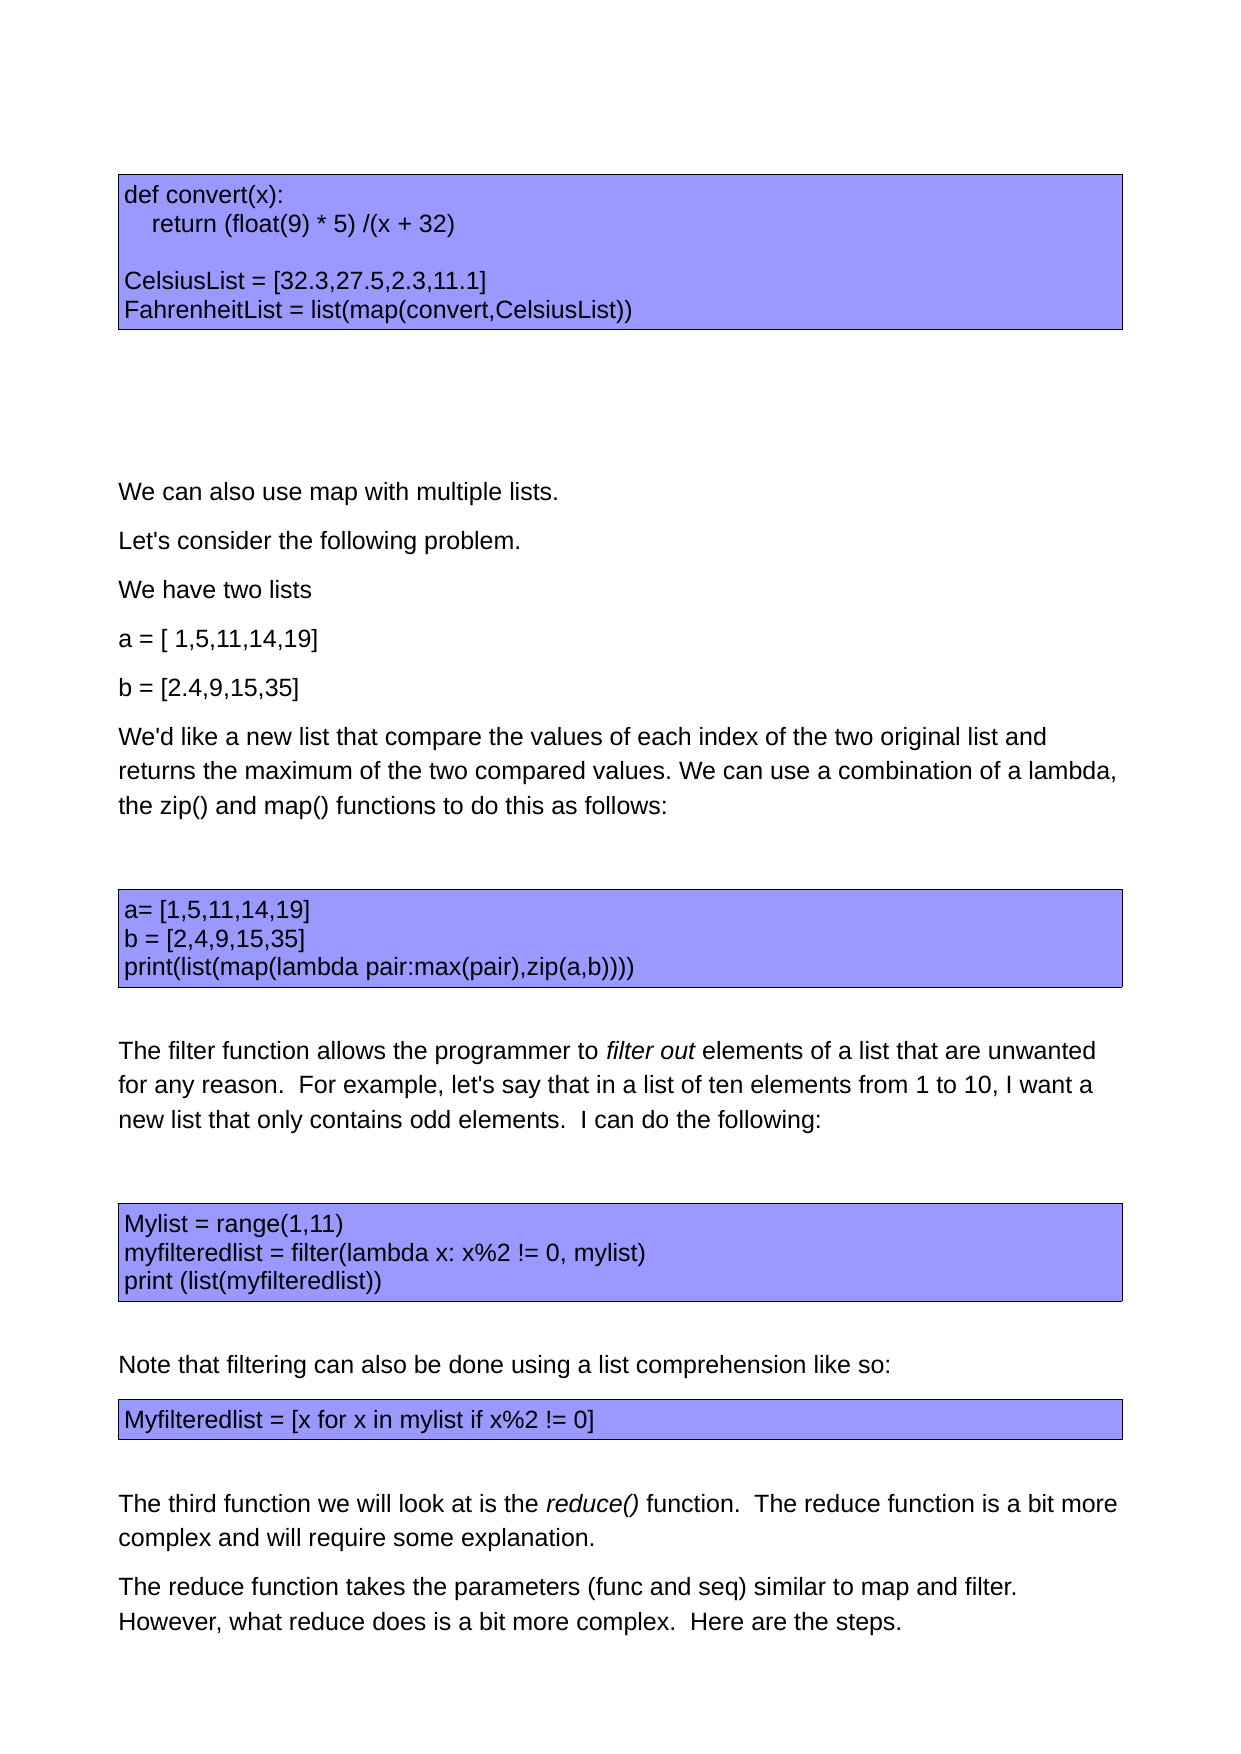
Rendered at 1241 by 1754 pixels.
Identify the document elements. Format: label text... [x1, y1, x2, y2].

text a = [ 1,5,11,14,19] [118, 624, 1122, 652]
text Let's consider the following problem. [118, 526, 1122, 554]
text We have two lists [118, 575, 1122, 603]
text Note that filtering can also be done using a list comprehension like so: [118, 1350, 1122, 1379]
table_header a= [1,5,11,14,19] b = [2,4,9,15,35] print(list(map(lambda pair:max(pair),zip(a,b)))) [119, 890, 1122, 987]
table_header Myfilteredlist = [x for x in mylist if x%2 != 0] [119, 1400, 1122, 1439]
table_header def convert(x): return (float(9) * 5) /(x + 32) CelsiusList = [32.3,27.5,2.3,11.1] FahrenheitList = list(map(convert,CelsiusList)) [119, 175, 1122, 329]
text b = [2.4,9,15,35] [118, 673, 1122, 702]
text The third function we will look at is the reduce() function. The reduce function is a bit more complex and will require some explanation. [118, 1488, 1122, 1552]
text We'd like a new list that compare the values of each index of the two original list and returns the maximum of the two compared values. We can use a combination of a lambda, the zip() and map() functions to do this as follows: [118, 722, 1122, 819]
table_header Mylist = range(1,11) myfilteredlist = filter(lambda x: x%2 != 0, mylist) print (list(myfilteredlist)) [119, 1204, 1122, 1301]
text We can also use map with multiple lists. [118, 477, 1122, 505]
text The filter function allows the programmer to filter out elements of a list that are unwanted for any reason. For example, let's say that in a list of ten elements from 1 to 10, I want a new list that only contains odd elements. I can do the following: [118, 1036, 1122, 1134]
text The reduce function takes the parameters (func and seq) similar to map and filter. However, what reduce does is a bit more complex. Here are the steps. [118, 1572, 1122, 1635]
